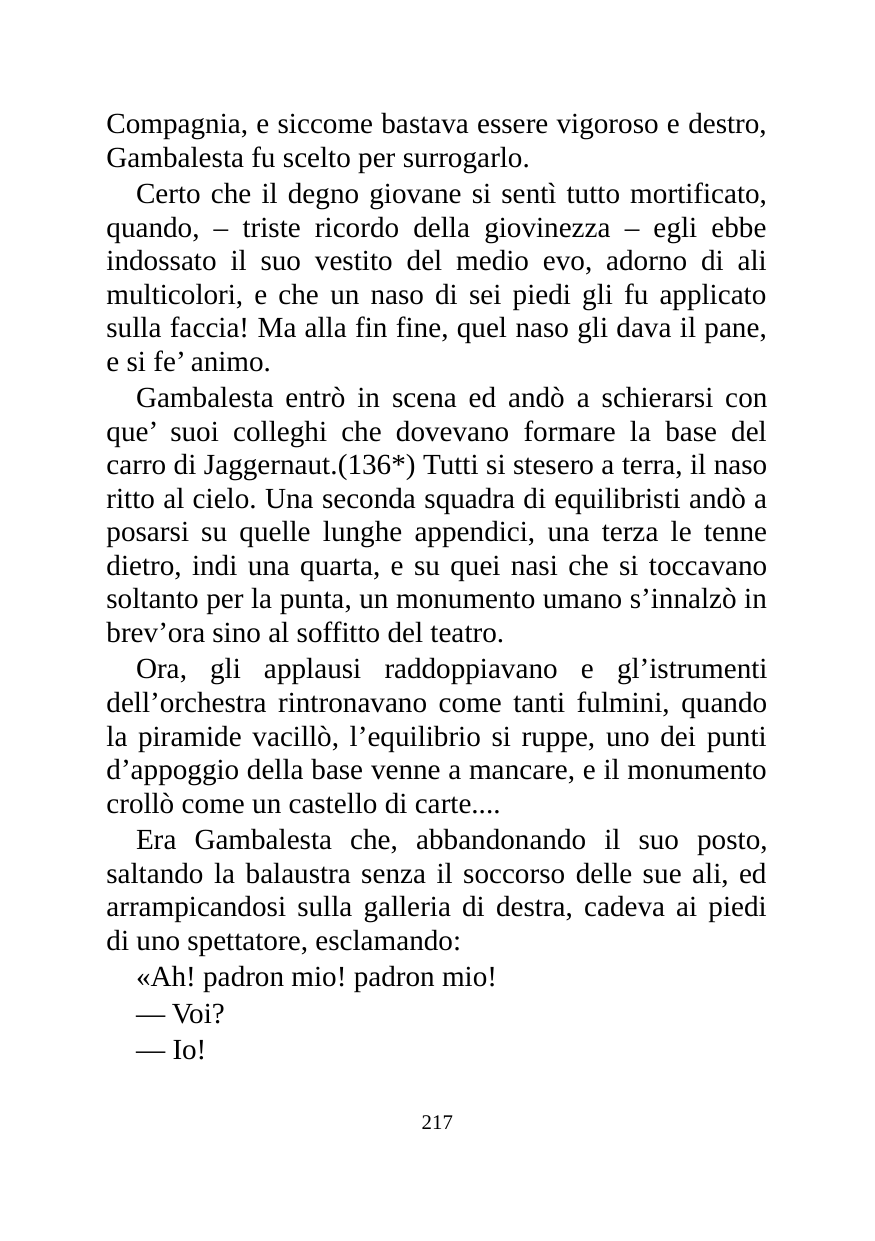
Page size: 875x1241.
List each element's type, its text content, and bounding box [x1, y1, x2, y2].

text Gambalesta entrò in scena ed andò a schierarsi con que’ suoi colleghi che dovevano formare la base del carro di Jaggernaut.(136*) Tutti si stesero a terra, il naso ritto al cielo. Una seconda squadra di equilibristi andò a posarsi su quelle lunghe appendici, una terza le tenne dietro, indi una quarta, e su quei nasi che si toccavano soltanto per la punta, un monumento umano s’innalzò in brev’ora sino al soffitto del teatro. [106, 380, 768, 649]
text — Voi? [106, 996, 768, 1029]
text Compagnia, e siccome bastava essere vigoroso e destro, Gambalesta fu scelto per surrogarlo. [106, 106, 768, 173]
text Era Gambalesta che, abbandonando il suo posto, saltando la balaustra senza il soccorso delle sue ali, ed arrampicandosi sulla galleria di destra, cadeva ai piedi di uno spettatore, esclamando: [106, 822, 768, 956]
text Ora, gli applausi raddoppiavano e gl’istrumenti dell’orchestra rintronavano come tanti fulmini, quando la piramide vacillò, l’equilibrio si ruppe, uno dei punti d’appoggio della base venne a mancare, e il monumento crollò come un castello di carte.... [106, 652, 768, 819]
text «Ah! padron mio! padron mio! [106, 959, 768, 993]
text Certo che il degno giovane si sentì tutto mortificato, quando, – triste ricordo della giovinezza – egli ebbe indossato il suo vestito del medio evo, adorno di ali multicolori, e che un naso di sei piedi gli fu applicato sulla faccia! Ma alla fin fine, quel naso gli dava il pane, e si fe’ animo. [106, 176, 768, 377]
text — Io! [106, 1032, 768, 1066]
